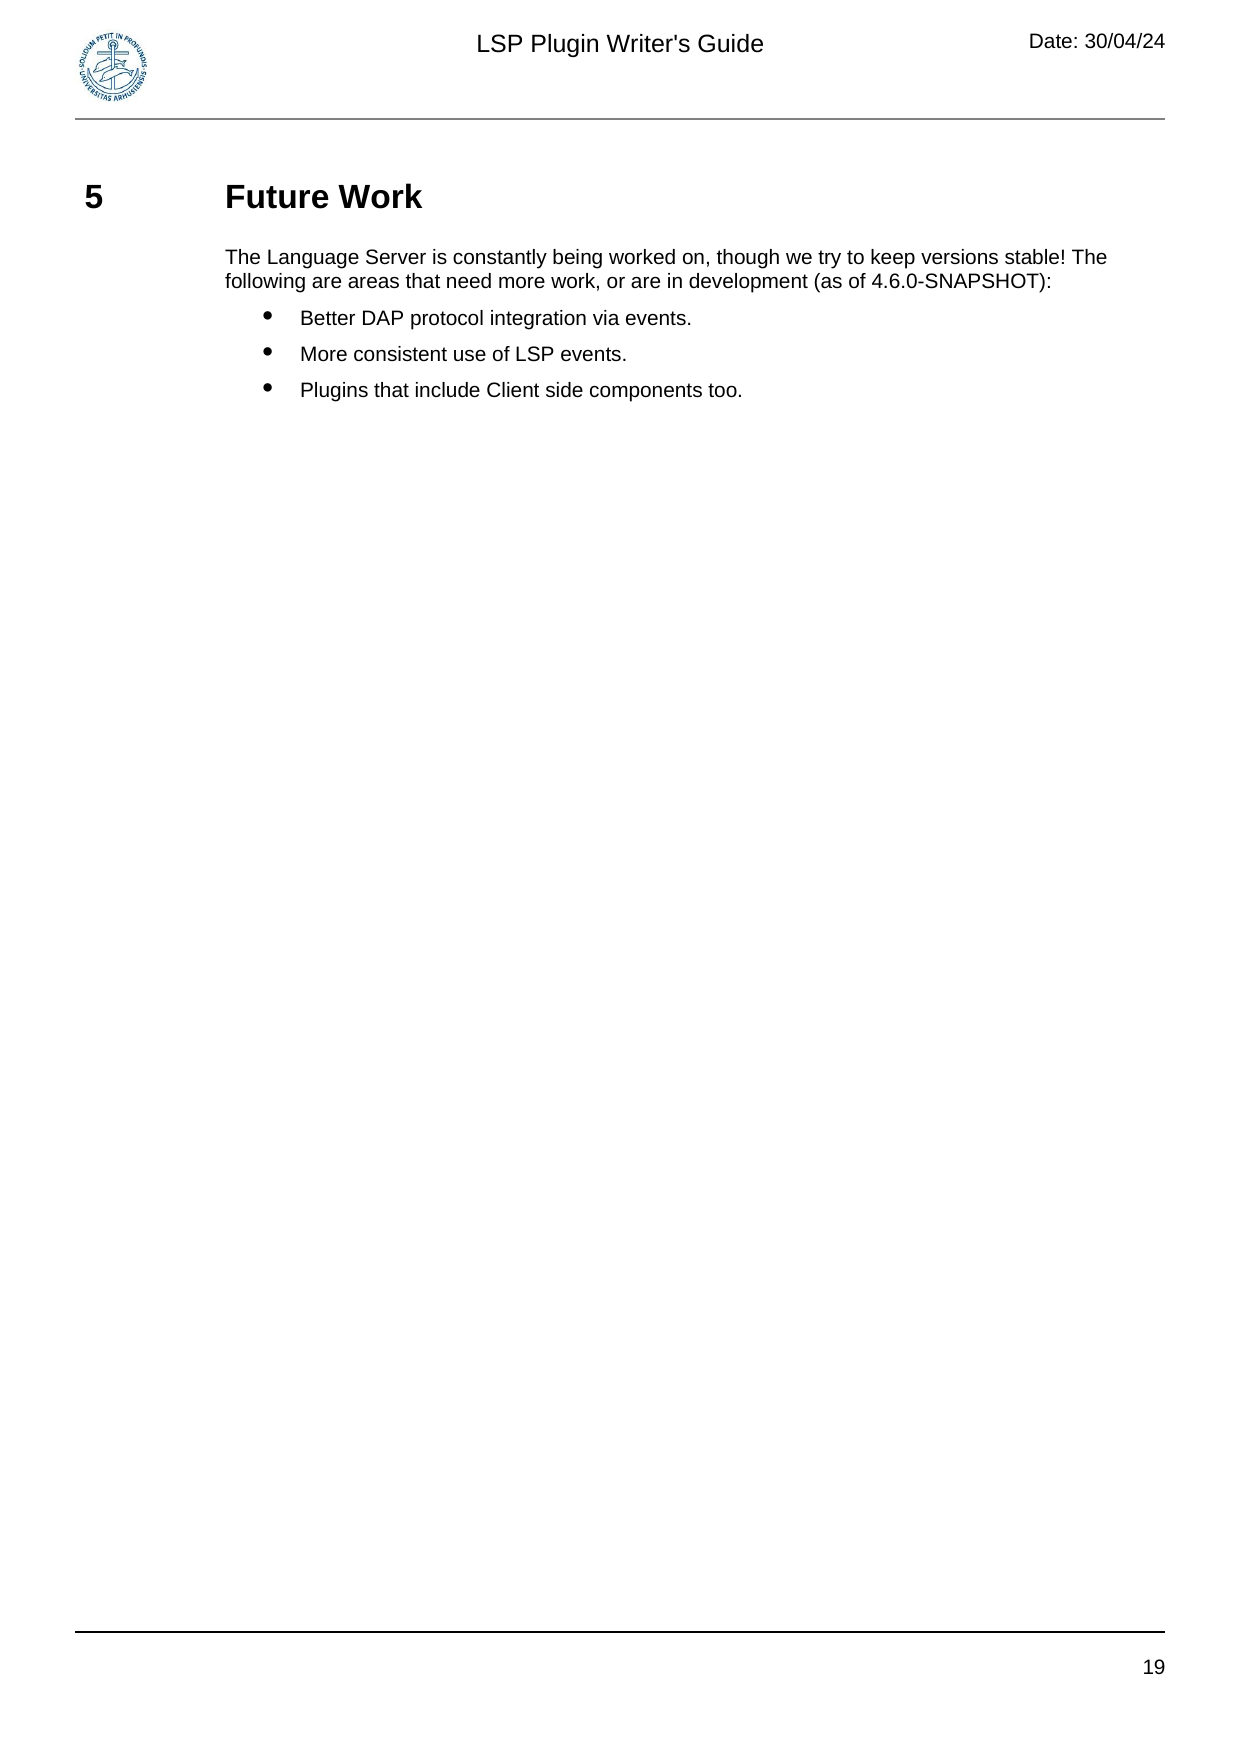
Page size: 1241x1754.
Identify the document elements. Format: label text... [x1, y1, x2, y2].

picture [75, 29, 150, 105]
list Plugins that include Client side components too. [262, 379, 1165, 403]
list More consistent use of LSP events. [262, 342, 1165, 366]
subtitle Future Work [75, 178, 1165, 215]
list Better DAP protocol integration via events. [262, 306, 1165, 330]
text The Language Server is constantly being worked on, though we try to keep versions stable! The following are areas that need more work, or are in development (as of 4.6.0-SNAPSHOT): [225, 245, 1165, 293]
